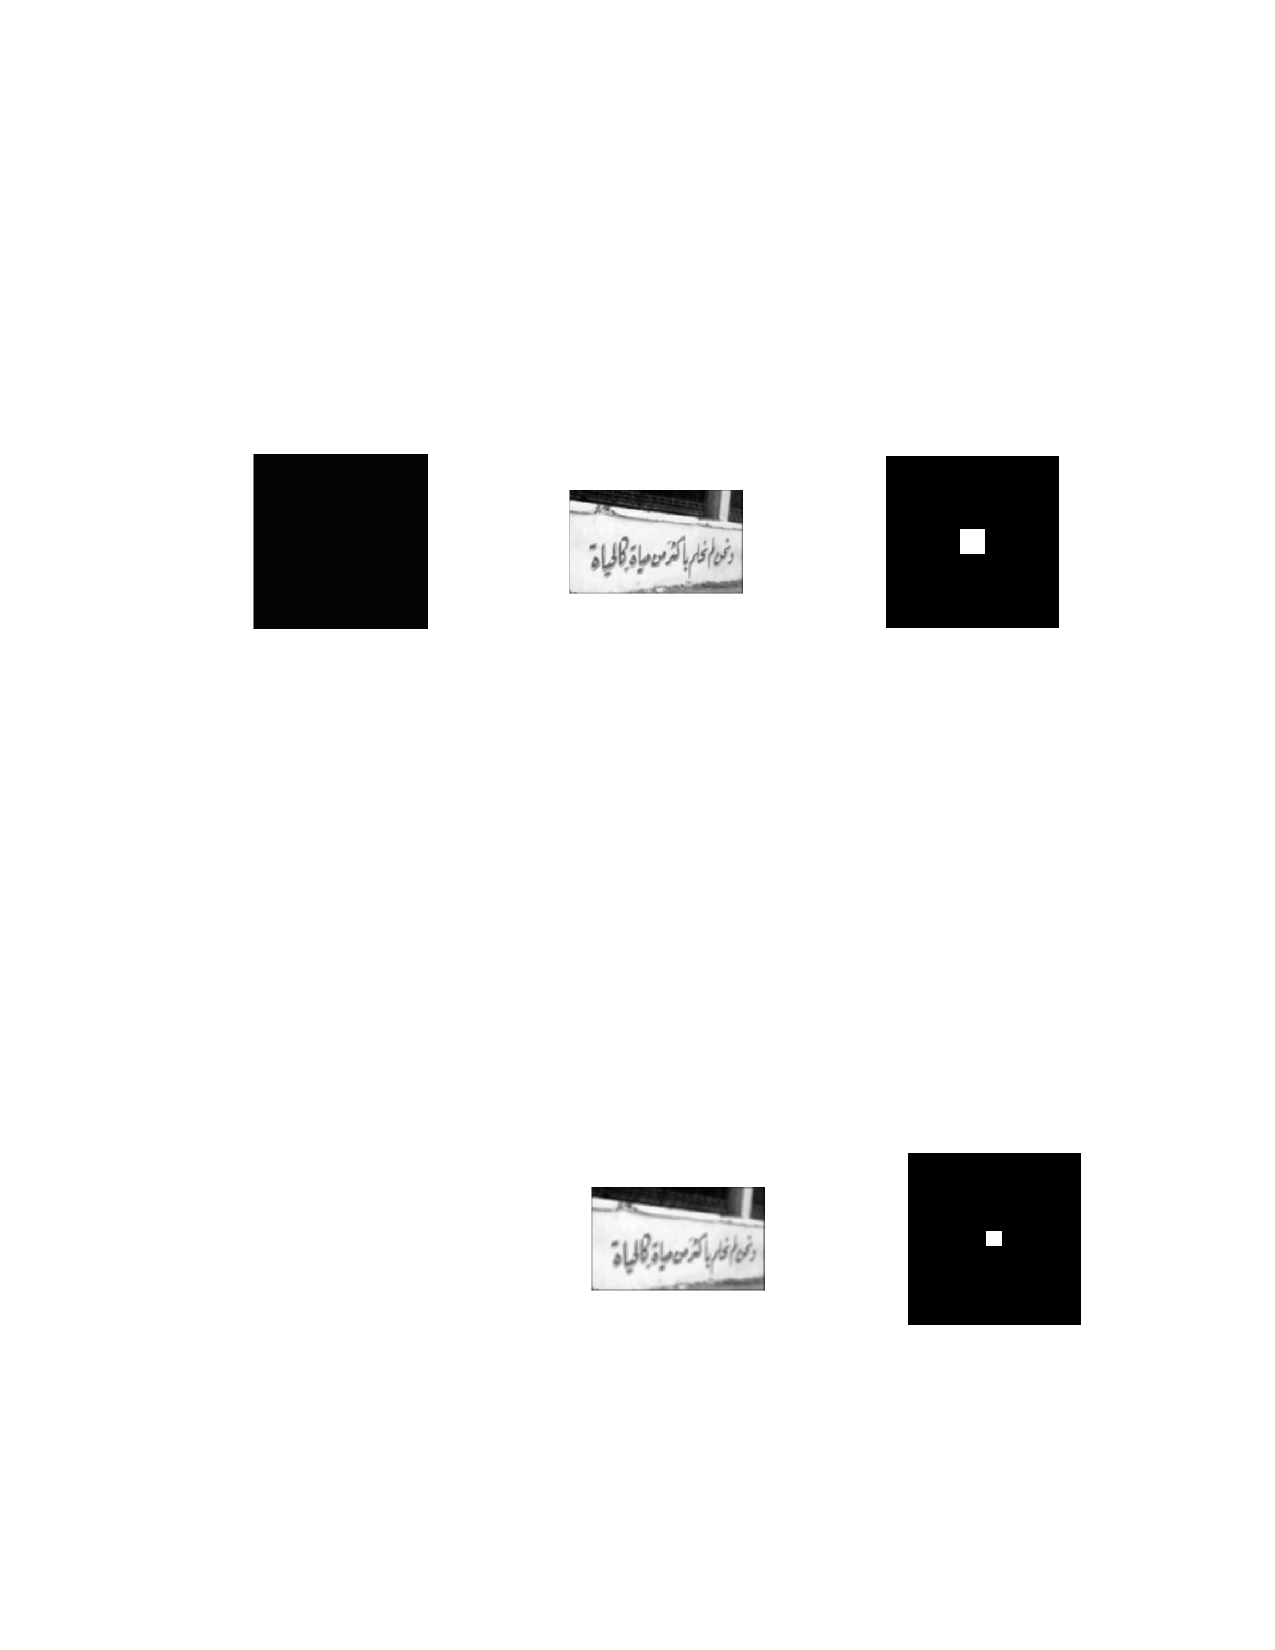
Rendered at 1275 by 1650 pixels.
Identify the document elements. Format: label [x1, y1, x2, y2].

picture [118, 166, 1179, 1642]
